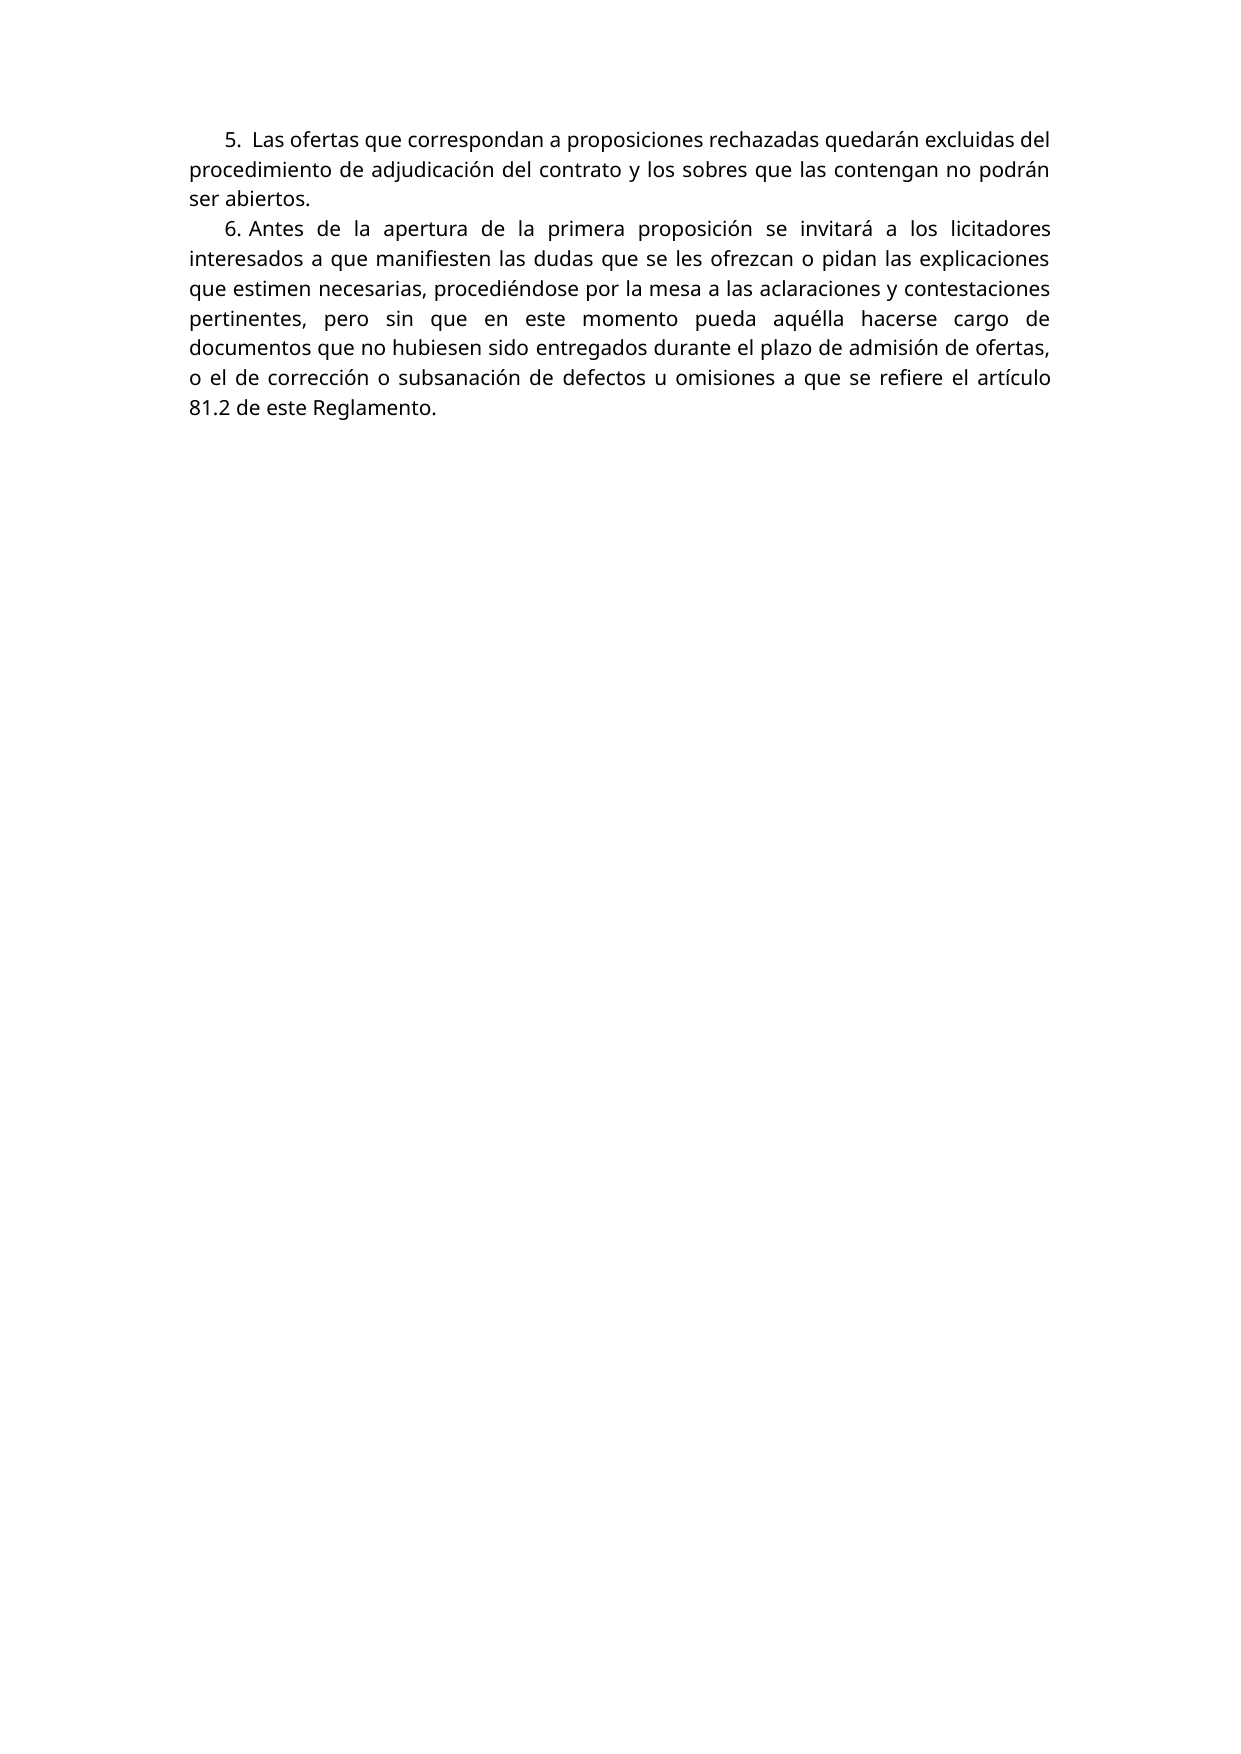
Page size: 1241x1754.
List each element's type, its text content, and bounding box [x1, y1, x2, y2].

list Antes de la apertura de la primera proposición se invitará a los licitadores interesados a que manifiesten las dudas que se les ofrezcan o pidan las explicaciones que estimen necesarias, procediéndose por la mesa a las aclaraciones y contestaciones pertinentes, pero sin que en este momento pueda aquélla hacerse cargo de documentos que no hubiesen sido entregados durante el plazo de admisión de ofertas, o el de corrección o subsanación de defectos u omisiones a que se refiere el artículo 81.2 de este Reglamento. [189, 214, 1051, 422]
list Las ofertas que correspondan a proposiciones rechazadas quedarán excluidas del procedimiento de adjudicación del contrato y los sobres que las contengan no podrán ser abiertos. [189, 125, 1051, 213]
